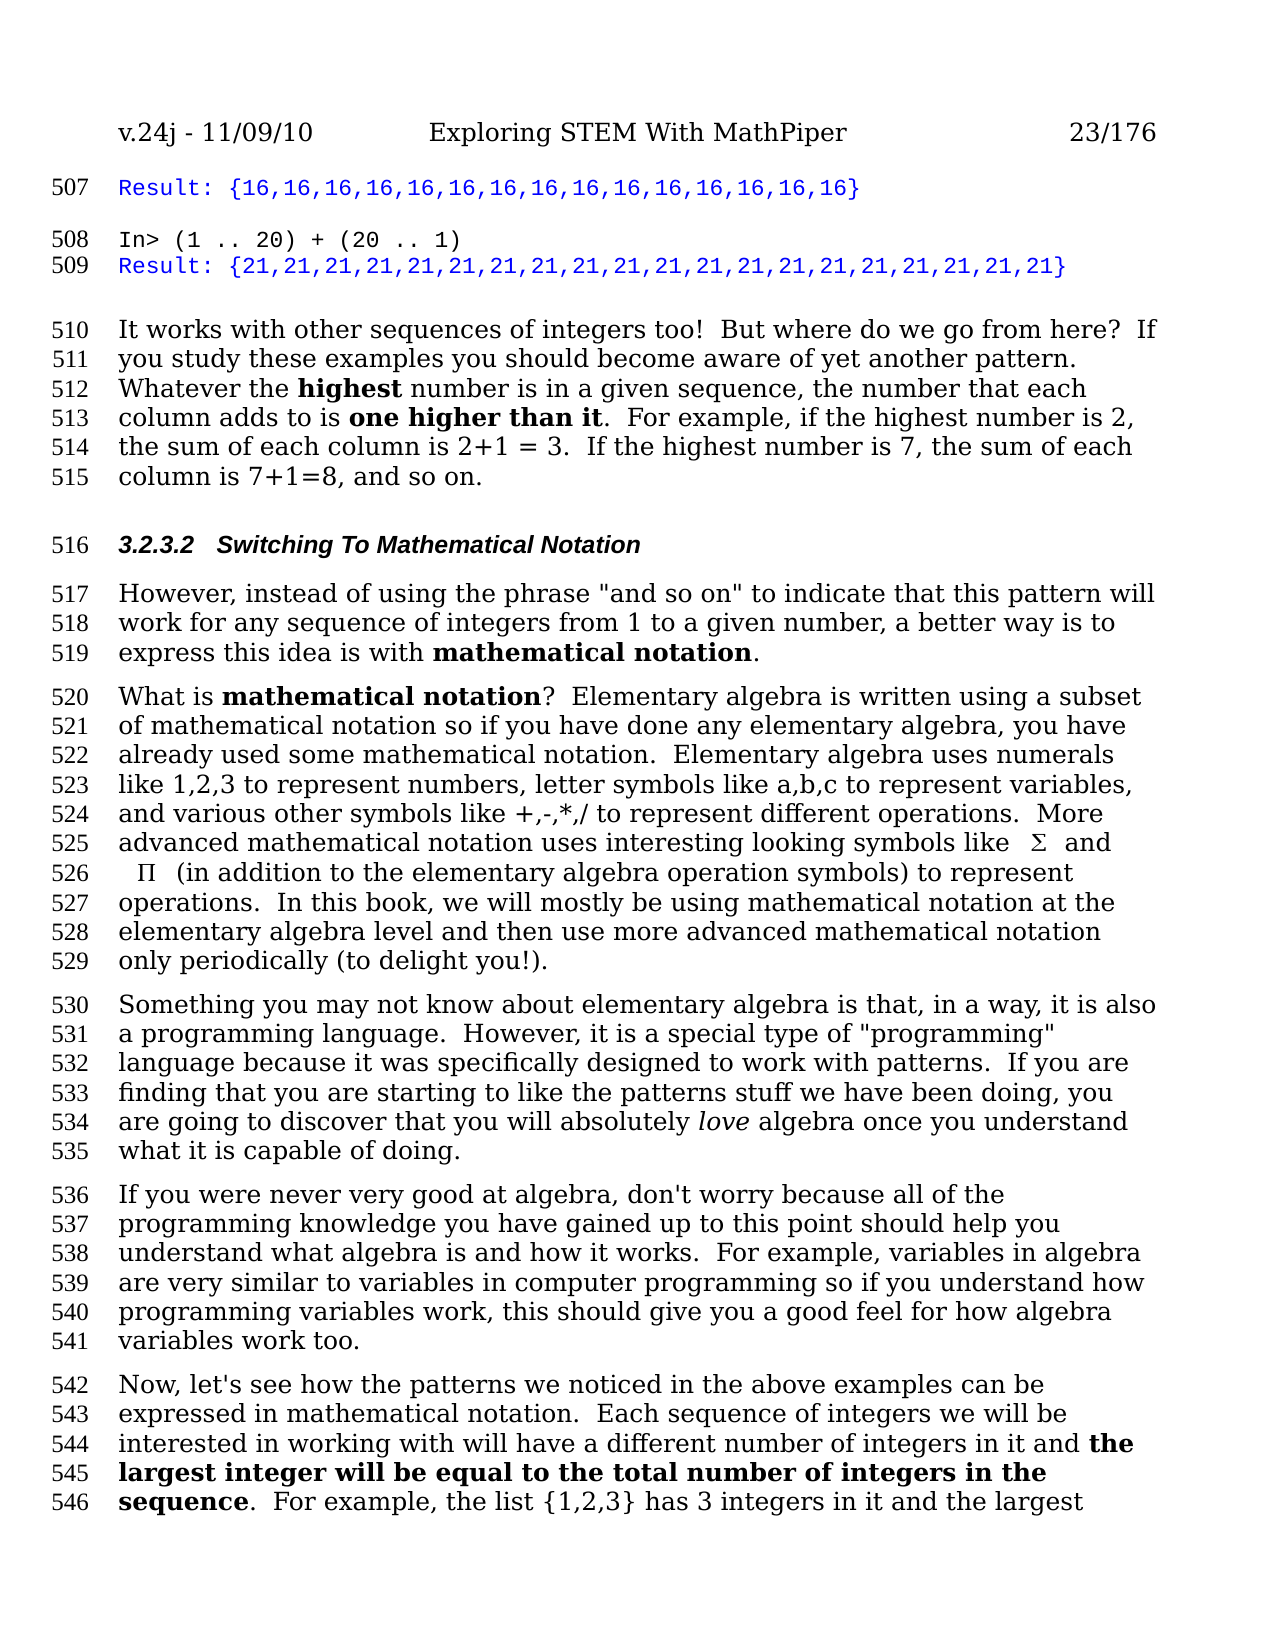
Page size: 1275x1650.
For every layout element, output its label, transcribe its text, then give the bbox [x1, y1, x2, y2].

text In> (1 .. 20) + (20 .. 1) [118, 229, 1157, 254]
text Result: {21,21,21,21,21,21,21,21,21,21,21,21,21,21,21,21,21,21,21,21} [118, 254, 1157, 281]
text Result: {16,16,16,16,16,16,16,16,16,16,16,16,16,16,16} [118, 177, 1157, 203]
text What is mathematical notation? Elementary algebra is written using a subset of mathematical notation so if you have done any elementary algebra, you have already used some mathematical notation. Elementary algebra uses numerals like 1,2,3 to represent numbers, letter symbols like a,b,c to represent variables, and various other symbols like +,-,*,/ to represent different operations. More advanced mathematical notation uses interesting looking symbols likeand(in addition to the elementary algebra operation symbols) to represent operations. In this book, we will mostly be using mathematical notation at the elementary algebra level and then use more advanced mathematical notation only periodically (to delight you!). [118, 682, 1157, 975]
text However, instead of using the phrase "and so on" to indicate that this pattern will work for any sequence of integers from 1 to a given number, a better way is to express this idea is with mathematical notation. [118, 579, 1157, 667]
text If you were never very good at algebra, don't worry because all of the programming knowledge you have gained up to this point should help you understand what algebra is and how it works. For example, variables in algebra are very similar to variables in computer programming so if you understand how programming variables work, this should give you a good feel for how algebra variables work too. [118, 1180, 1157, 1355]
text It works with other sequences of integers too! But where do we go from here? If you study these examples you should become aware of yet another pattern. Whatever the highest number is in a given sequence, the number that each column adds to is one higher than it. For example, if the highest number is 2, the sum of each column is 2+1 = 3. If the highest number is 7, the sum of each column is 7+1=8, and so on. [118, 315, 1157, 491]
text Now, let's see how the patterns we noticed in the above examples can be expressed in mathematical notation. Each sequence of integers we will be interested in working with will have a different number of integers in it and the largest integer will be equal to the total number of integers in the sequence. For example, the list {1,2,3} has 3 integers in it and the largest [118, 1370, 1157, 1517]
text Something you may not know about elementary algebra is that, in a way, it is also a programming language. However, it is a special type of "programming" language because it was specifically designed to work with patterns. If you are finding that you are starting to like the patterns stuff we have been doing, you are going to discover that you will absolutely love algebra once you understand what it is capable of doing. [118, 990, 1157, 1165]
subtitle Switching To Mathematical Notation [118, 530, 1157, 558]
